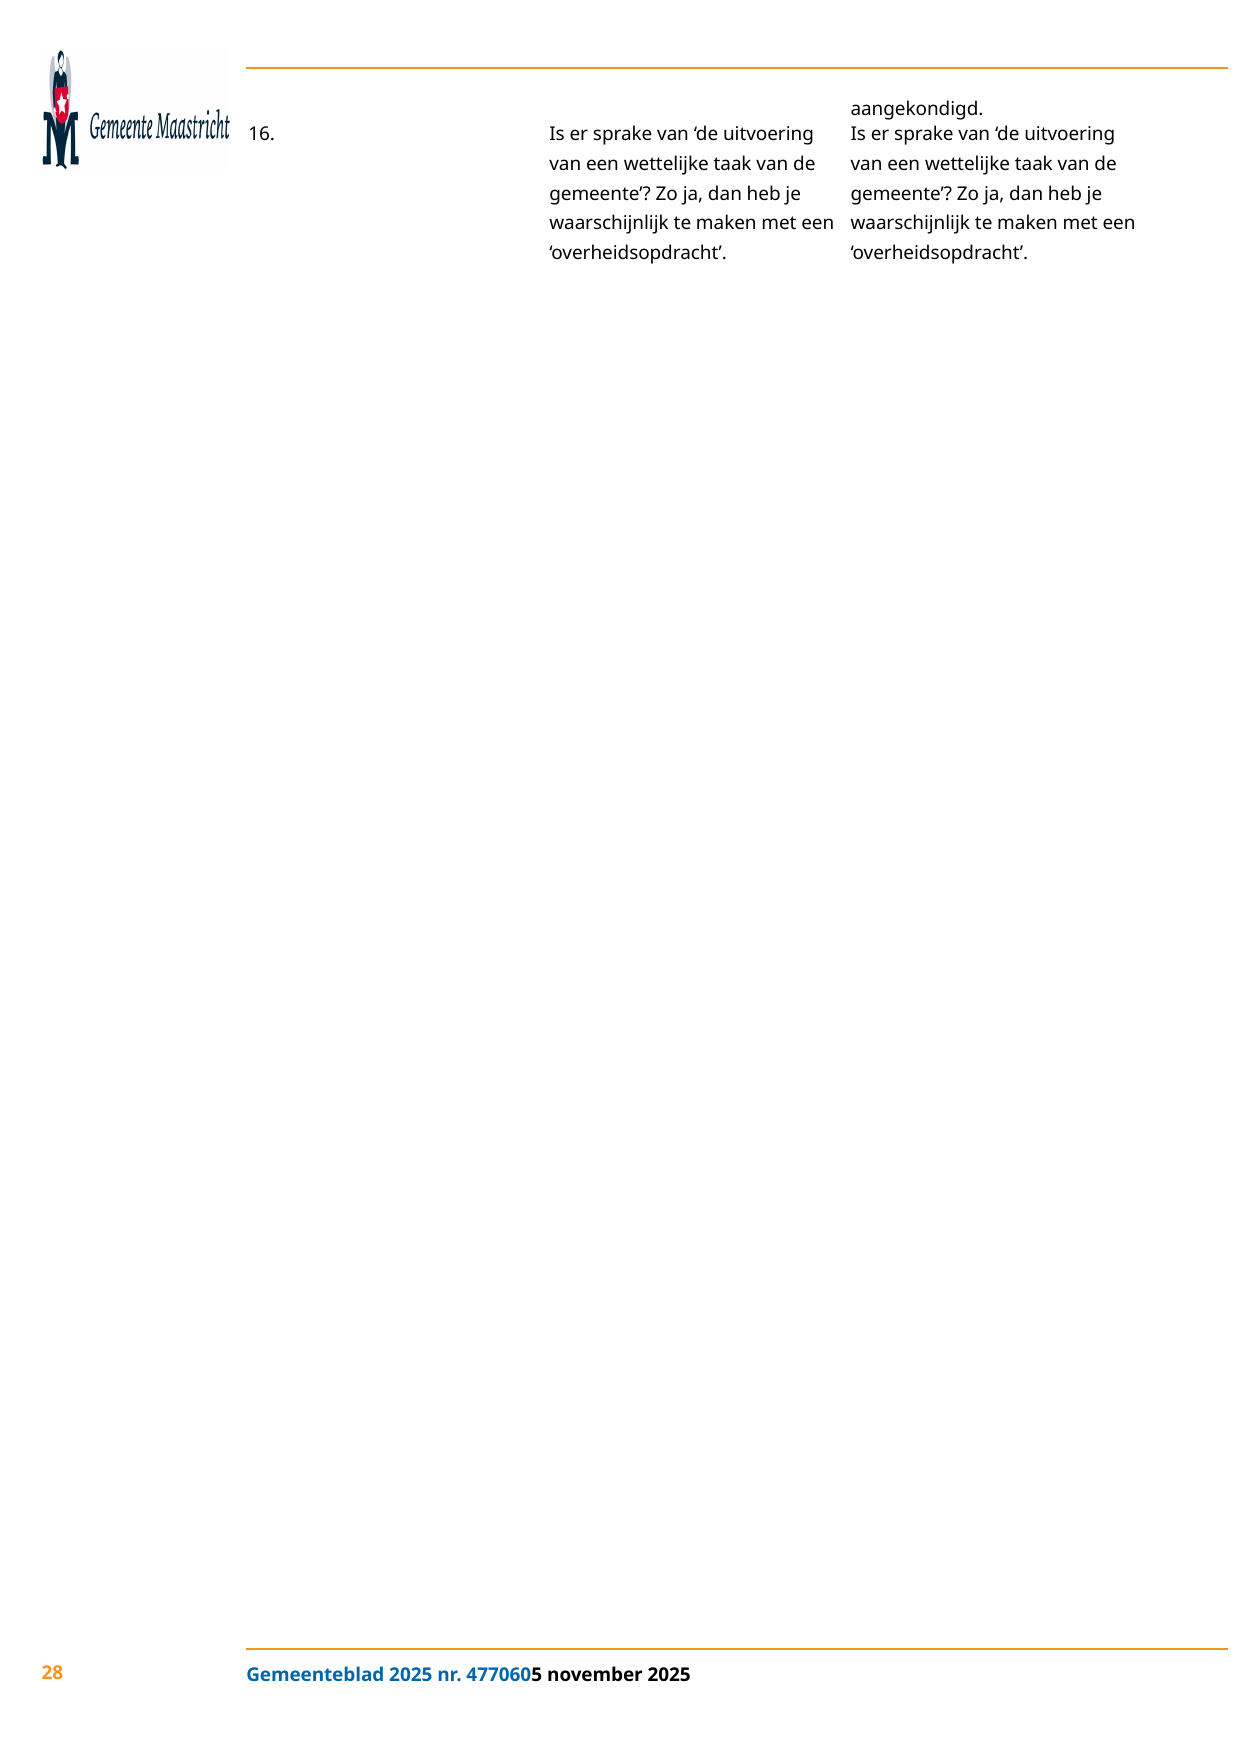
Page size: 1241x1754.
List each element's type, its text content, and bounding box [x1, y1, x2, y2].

table_cell 16. [248, 121, 549, 264]
table_cell [549, 95, 850, 121]
table_cell Is er sprake van ‘de uitvoering van een wettelijke taak van de gemeente’? Zo ja, dan heb je waarschijnlijk te maken met een ‘overheidsopdracht’. [549, 121, 850, 264]
table_cell [248, 95, 549, 121]
picture [41, 47, 231, 172]
table_cell aangekondigd. [850, 95, 1152, 121]
table_cell Is er sprake van ‘de uitvoering van een wettelijke taak van de gemeente’? Zo ja, dan heb je waarschijnlijk te maken met een ‘overheidsopdracht’. [850, 121, 1152, 264]
